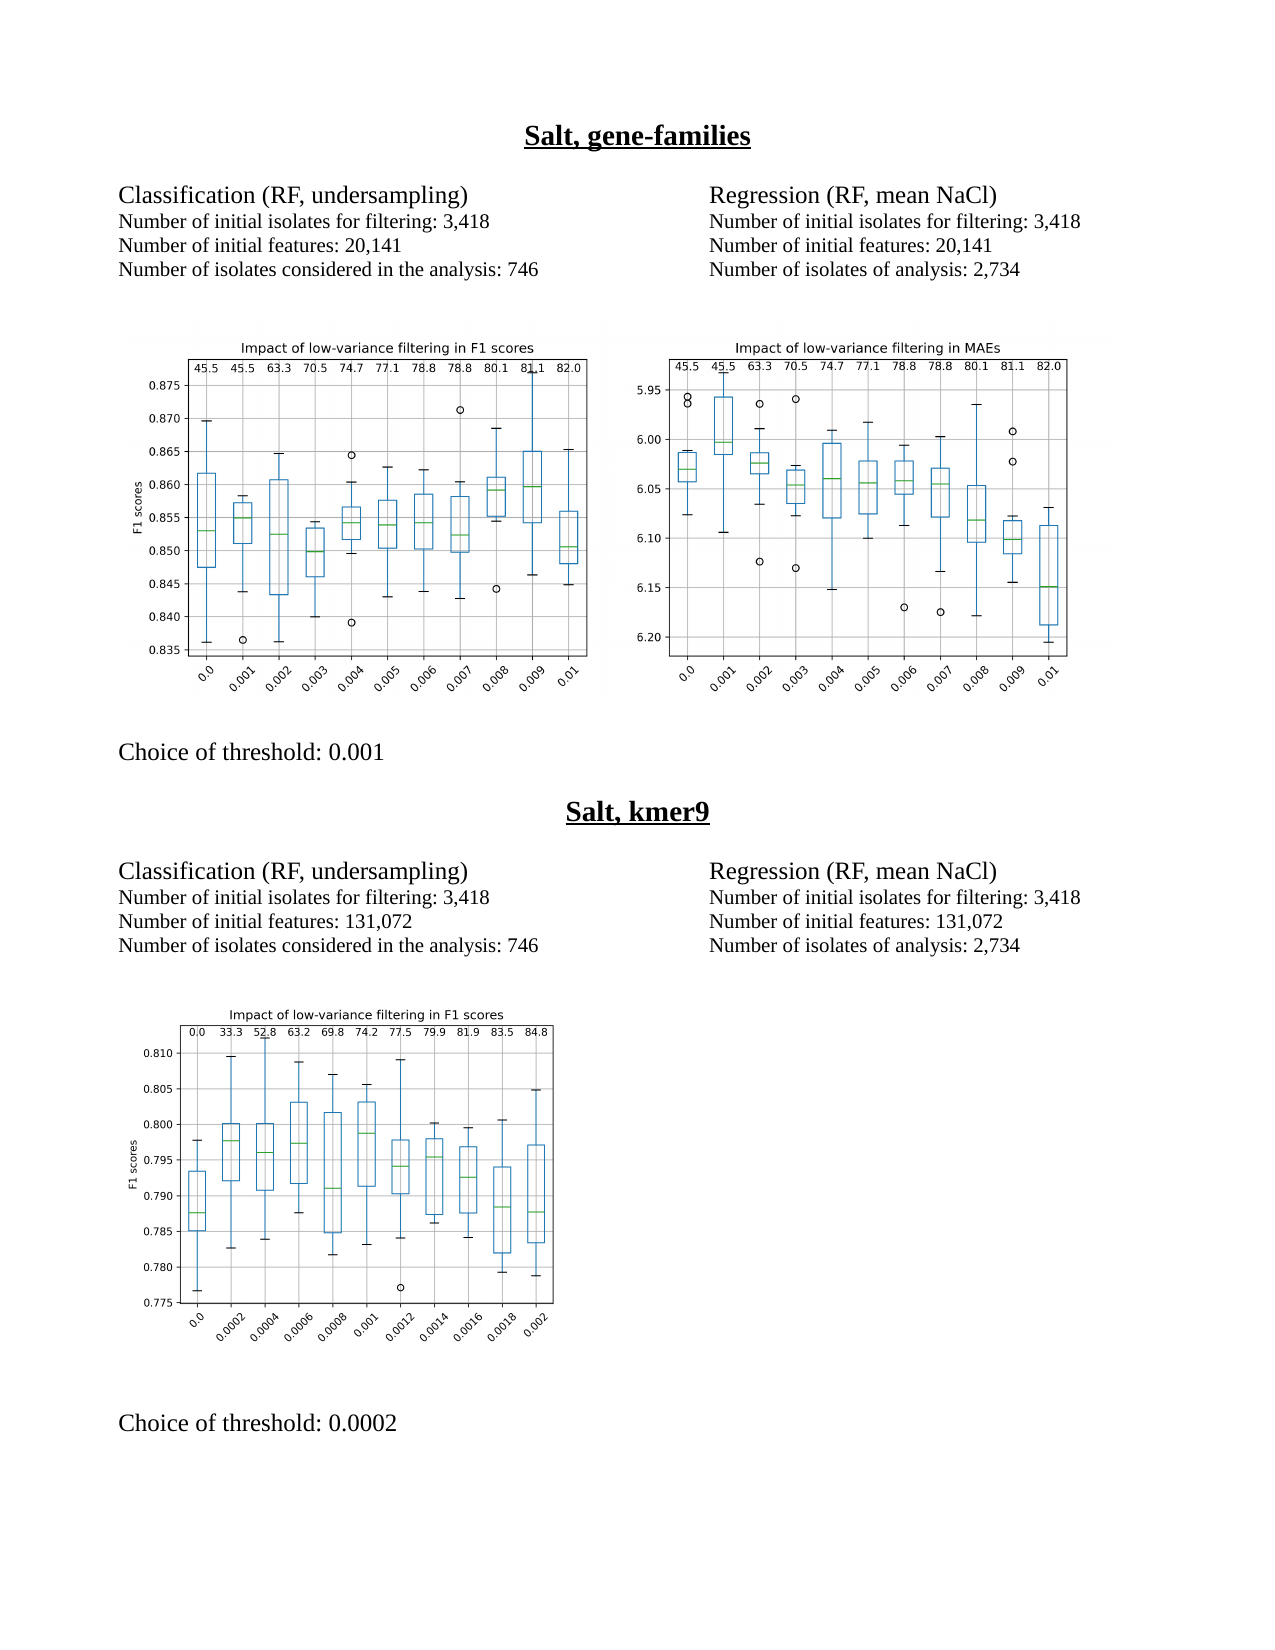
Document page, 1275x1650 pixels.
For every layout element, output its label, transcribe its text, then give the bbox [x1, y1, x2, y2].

text Salt, kmer9 [118, 794, 1157, 828]
text Classification (RF, undersampling) Regression (RF, mean NaCl) [118, 856, 1157, 885]
text Number of initial isolates for filtering: 3,418 Number of initial isolates for filtering: 3,418 [118, 885, 1157, 909]
text Number of isolates considered in the analysis: 746 Number of isolates of analysis: 2,734 [118, 257, 1157, 281]
text Choice of threshold: 0.001 [118, 737, 1157, 765]
text Classification (RF, undersampling) Regression (RF, mean NaCl) [118, 180, 1157, 209]
text Number of initial features: 20,141 Number of initial features: 20,141 [118, 233, 1157, 257]
text Choice of threshold: 0.0002 [118, 1408, 1157, 1437]
text Number of isolates considered in the analysis: 746 Number of isolates of analysis: 2,734 [118, 933, 1157, 957]
picture [120, 982, 601, 1343]
text Salt, gene-families [118, 118, 1157, 152]
text Number of initial features: 131,072 Number of initial features: 131,072 [118, 909, 1157, 933]
picture [125, 313, 1118, 698]
text Number of initial isolates for filtering: 3,418 Number of initial isolates for filtering: 3,418 [118, 209, 1157, 233]
